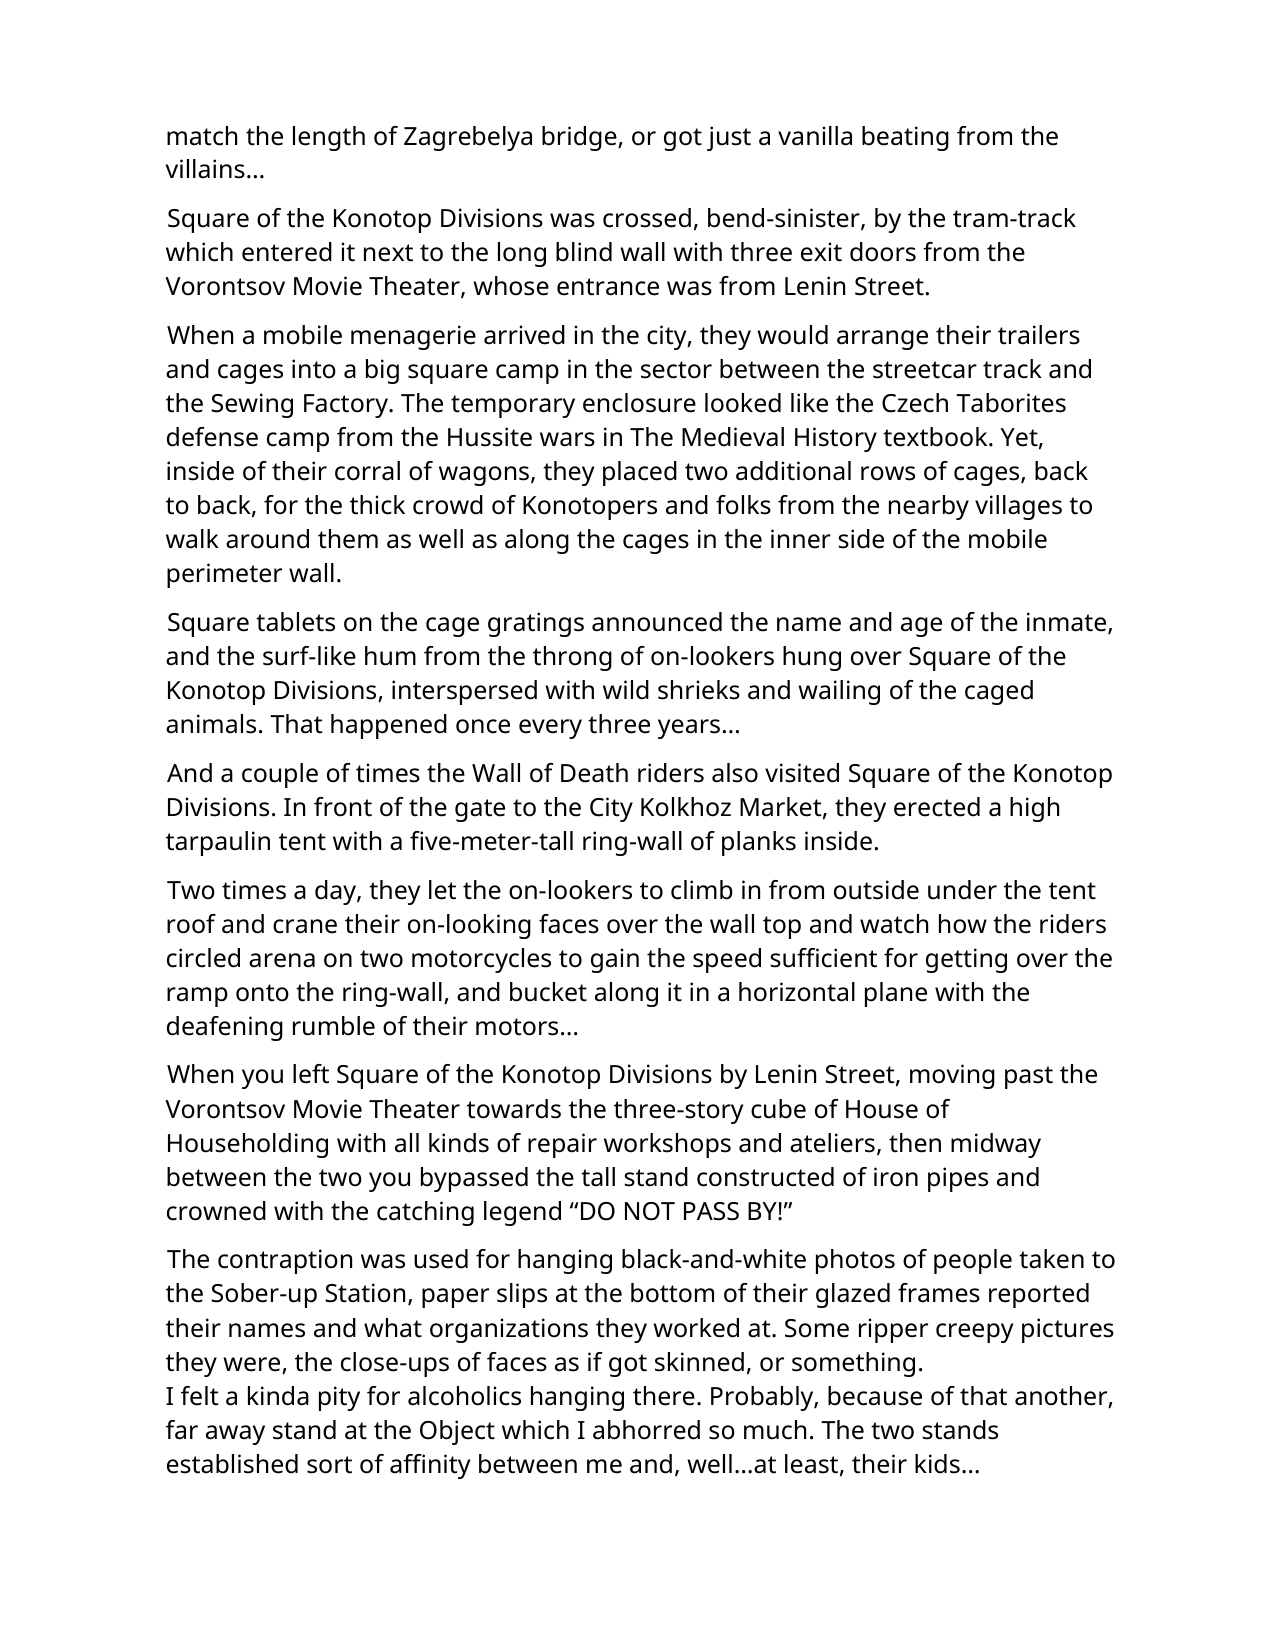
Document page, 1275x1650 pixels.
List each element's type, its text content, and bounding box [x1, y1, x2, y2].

text When you left Square of the Konotop Divisions by Lenin Street, moving past the Vorontsov Movie Theater towards the three-story cube of House of Householding with all kinds of repair workshops and ateliers, then midway between the two you bypassed the tall stand constructed of iron pipes and crowned with the catching legend “DO NOT PASS BY!” [165, 1057, 1118, 1227]
text Square tablets on the cage gratings announced the name and age of the inmate, and the surf-like hum from the throng of on-lookers hung over Square of the Konotop Divisions, interspersed with wild shrieks and wailing of the caged animals. That happened once every three years… [165, 605, 1118, 741]
text match the length of Zagrebelya bridge, or got just a vanilla beating from the villains… [165, 118, 1118, 186]
text And a couple of times the Wall of Death riders also visited Square of the Konotop Divisions. In front of the gate to the City Kolkhoz Market, they erected a high tarpaulin tent with a five-meter-tall ring-wall of planks inside. [165, 756, 1118, 858]
text When a mobile menagerie arrived in the city, they would arrange their trailers and cages into a big square camp in the sector between the streetcar track and the Sewing Factory. The temporary enclosure looked like the Czech Taborites defense camp from the Hussite wars in The Medieval History textbook. Yet, inside of their corral of wagons, they placed two additional rows of cages, back to back, for the thick crowd of Konotopers and folks from the nearby villages to walk around them as well as along the cages in the inner side of the mobile perimeter wall. [165, 318, 1118, 590]
text The contraption was used for hanging black-and-white photos of people taken to the Sober-up Station, paper slips at the bottom of their glazed frames reported their names and what organizations they worked at. Some ripper creepy pictures they were, the close-ups of faces as if got skinned, or something. I felt a kinda pity for alcoholics hanging there. Probably, because of that another, far away stand at the Object which I abhorred so much. The two stands established sort of affinity between me and, well…at least, their kids… [165, 1242, 1118, 1481]
text Two times a day, they let the on-lookers to climb in from outside under the tent roof and crane their on-looking faces over the wall top and watch how the riders circled arena on two motorcycles to gain the speed sufficient for getting over the ramp onto the ring-wall, and bucket along it in a horizontal plane with the deafening rumble of their motors… [165, 872, 1118, 1043]
text Square of the Konotop Divisions was crossed, bend-sinister, by the tram-track which entered it next to the long blind wall with three exit doors from the Vorontsov Movie Theater, whose entrance was from Lenin Street. [165, 201, 1118, 303]
